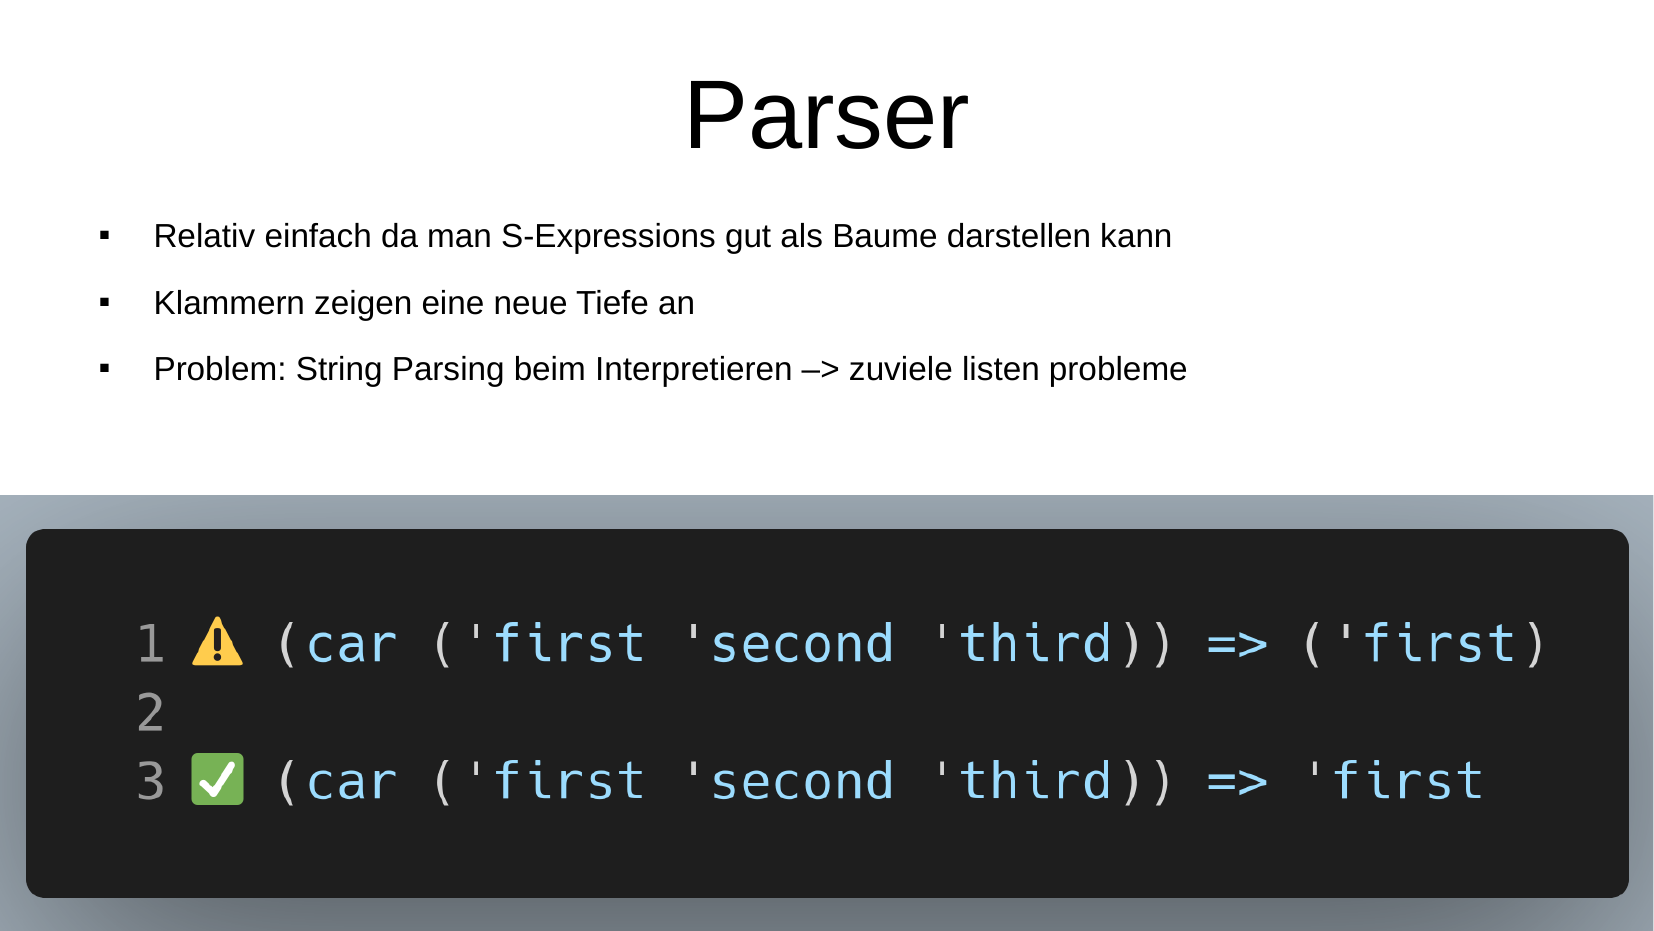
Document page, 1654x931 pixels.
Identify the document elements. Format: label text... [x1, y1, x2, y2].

picture [0, 495, 1654, 931]
list Relativ einfach da man S-Expressions gut als Baume darstellen kann Klammern zeigen eine neue Tiefe an Problem: String Parsing beim Interpretieren –> zuviele listen probleme [82, 217, 1571, 495]
title Parser [82, 37, 1571, 193]
